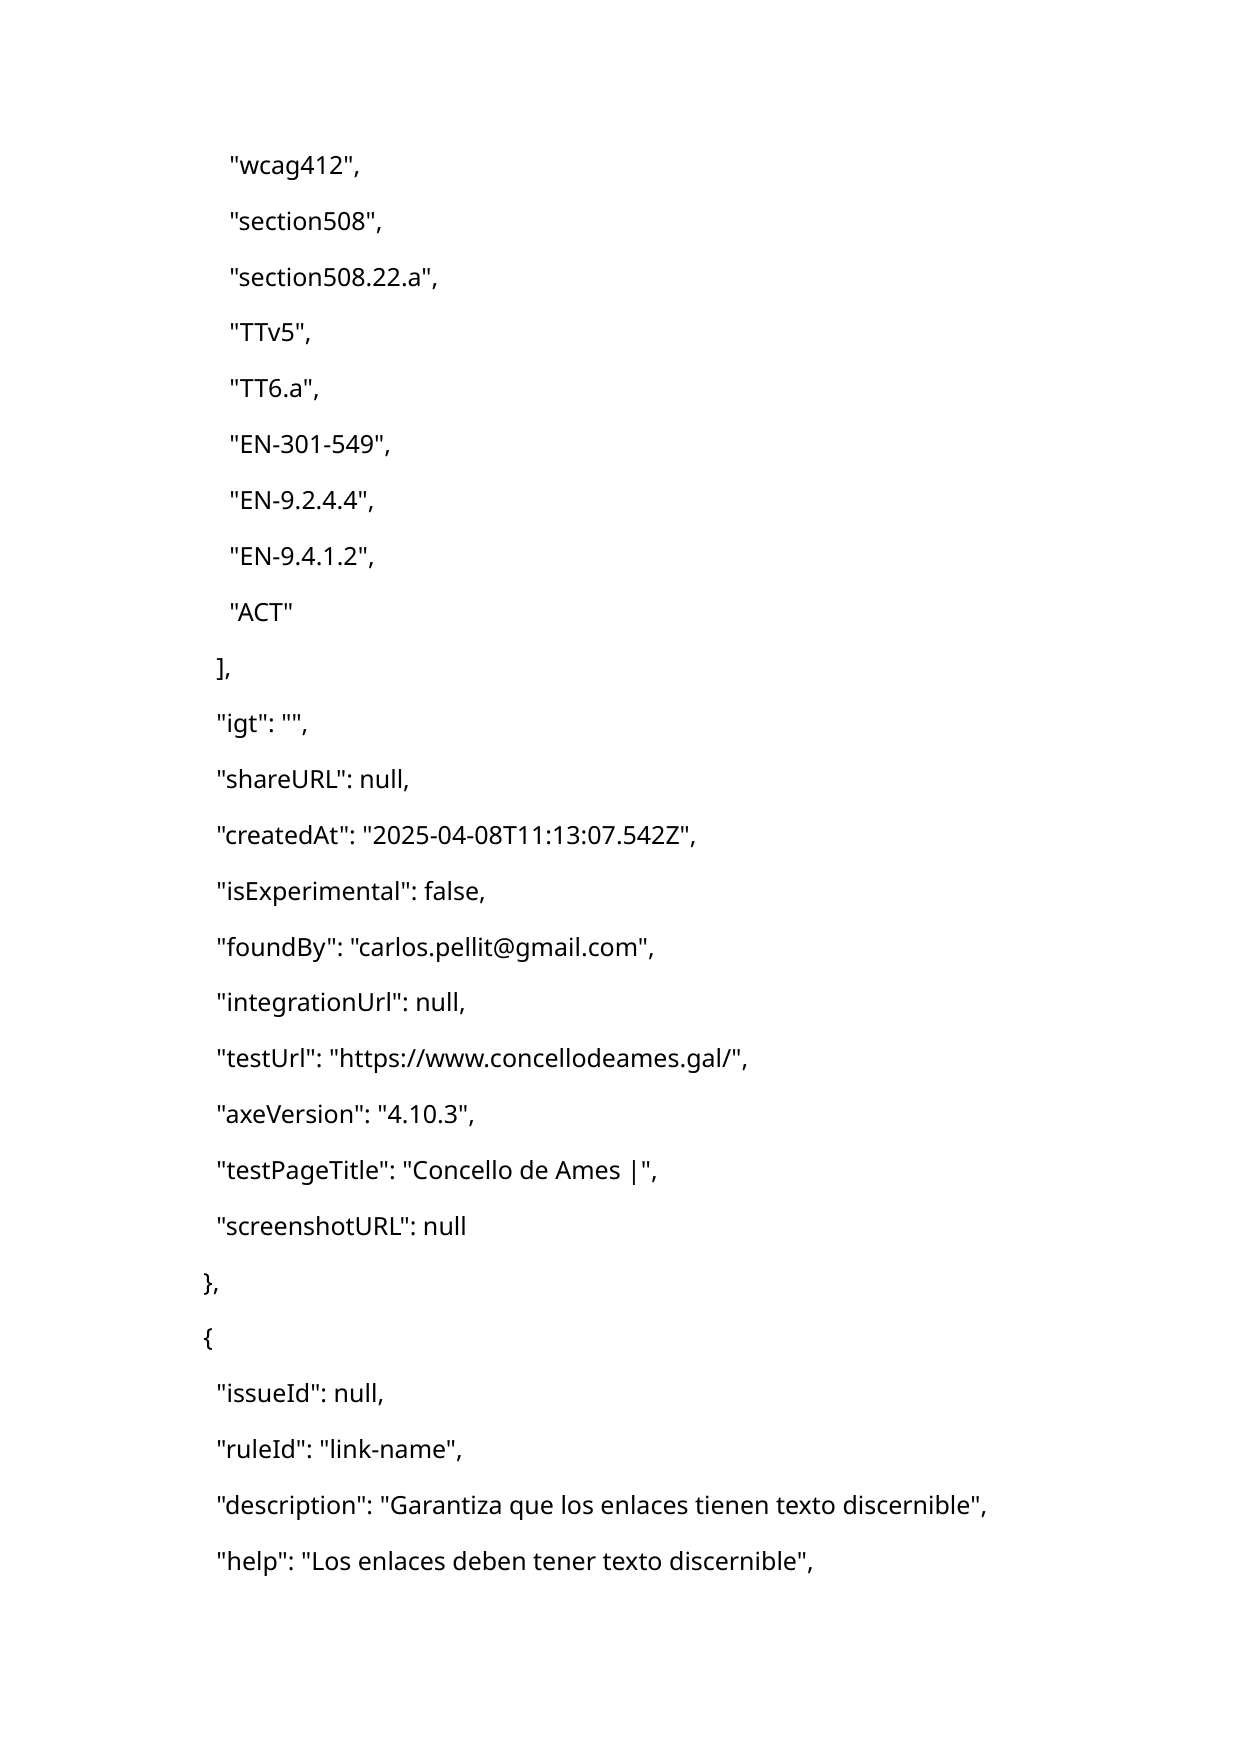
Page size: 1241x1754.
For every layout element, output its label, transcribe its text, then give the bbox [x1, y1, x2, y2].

text "foundBy": "carlos.pellit@gmail.com", [177, 929, 1063, 963]
text "TT6.a", [177, 371, 1063, 405]
text ], [177, 650, 1063, 684]
text "integrationUrl": null, [177, 985, 1063, 1019]
text "EN-301-549", [177, 427, 1063, 461]
text "ACT" [177, 594, 1063, 628]
text "screenshotURL": null [177, 1208, 1063, 1242]
text { [177, 1320, 1063, 1354]
text "wcag412", [177, 148, 1063, 182]
text "ruleId": "link-name", [177, 1432, 1063, 1466]
text }, [177, 1264, 1063, 1298]
text "section508", [177, 203, 1063, 237]
text "testUrl": "https://www.concellodeames.gal/", [177, 1041, 1063, 1075]
text "issueId": null, [177, 1376, 1063, 1410]
text "TTv5", [177, 315, 1063, 349]
text "EN-9.4.1.2", [177, 538, 1063, 572]
text "testPageTitle": "Concello de Ames |", [177, 1153, 1063, 1187]
text "igt": "", [177, 706, 1063, 740]
text "help": "Los enlaces deben tener texto discernible", [177, 1543, 1063, 1577]
text "isExperimental": false, [177, 873, 1063, 907]
text "EN-9.2.4.4", [177, 483, 1063, 517]
text "section508.22.a", [177, 259, 1063, 293]
text "axeVersion": "4.10.3", [177, 1097, 1063, 1131]
text "createdAt": "2025-04-08T11:13:07.542Z", [177, 818, 1063, 852]
text "description": "Garantiza que los enlaces tienen texto discernible", [177, 1488, 1063, 1522]
text "shareURL": null, [177, 762, 1063, 796]
